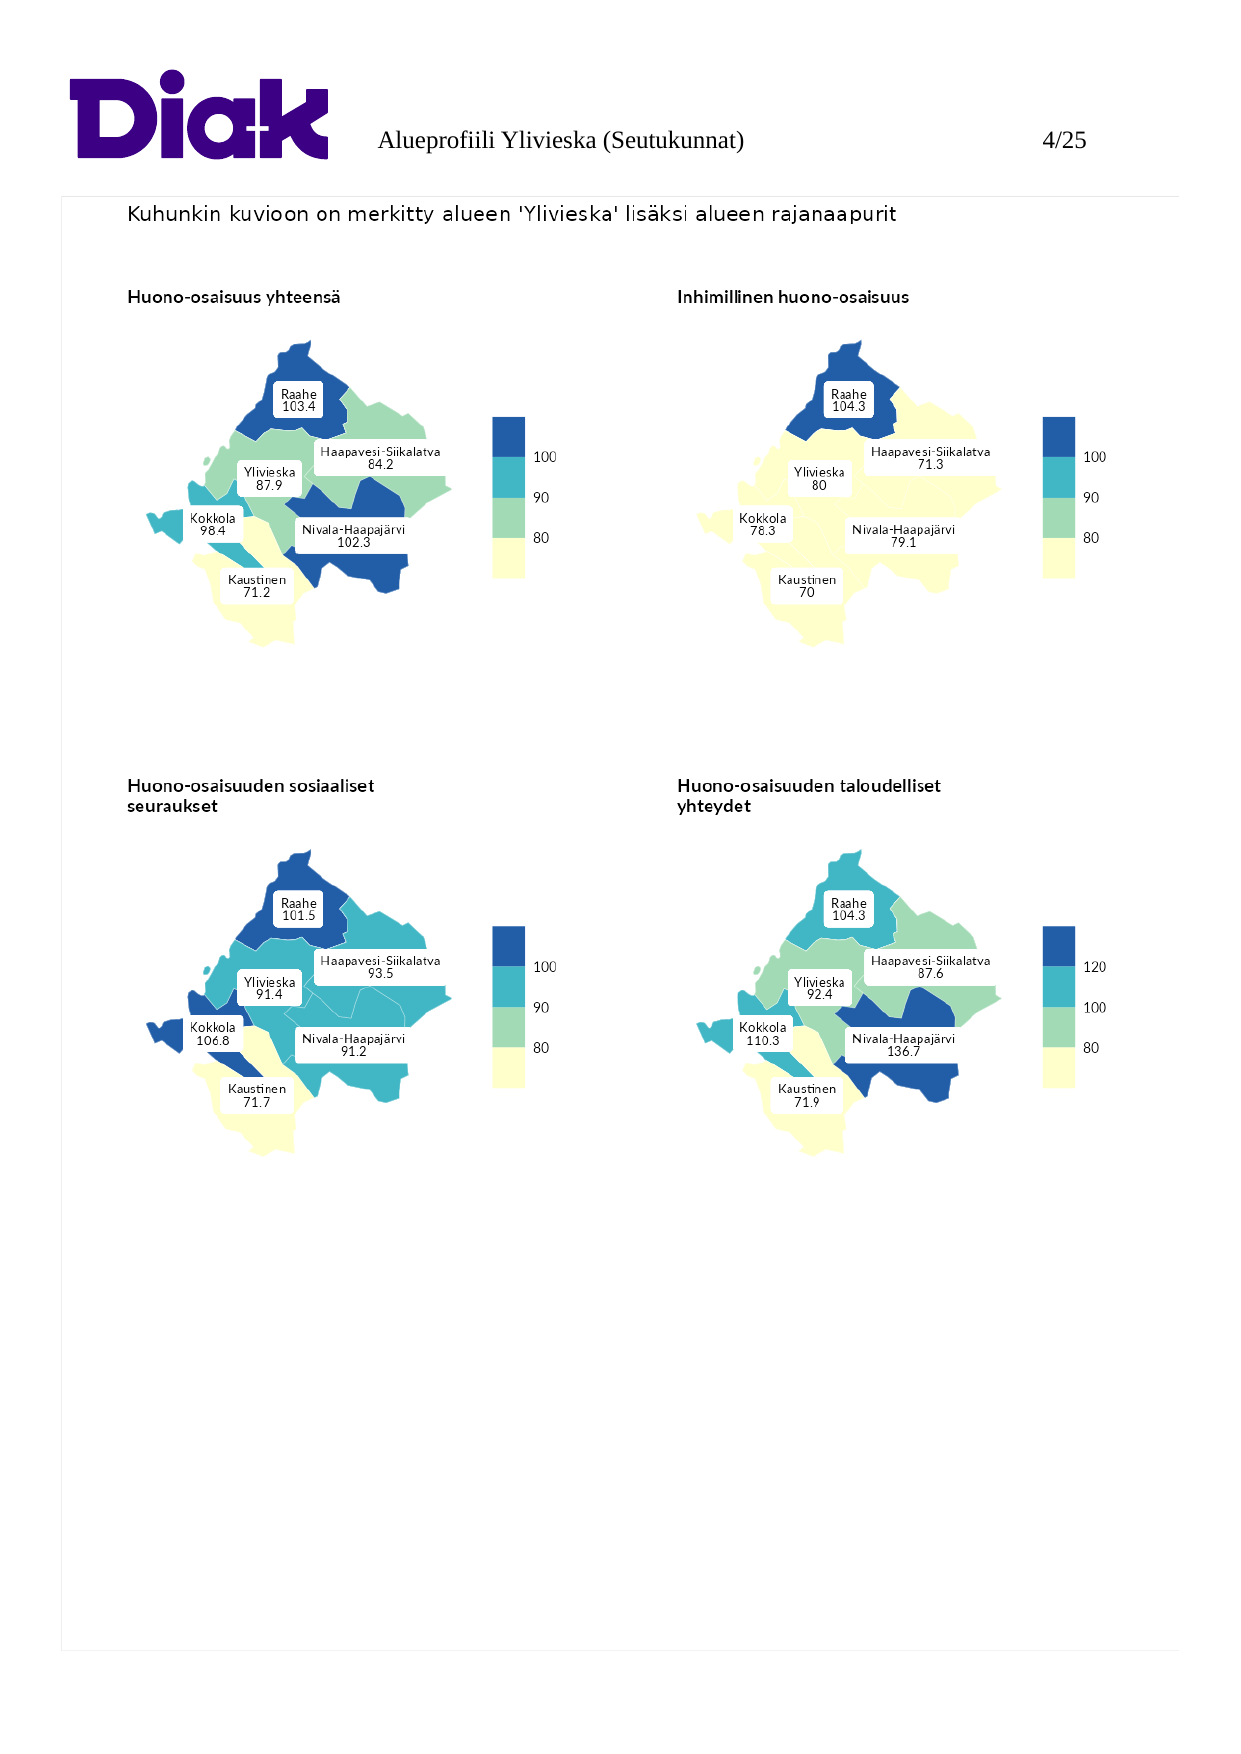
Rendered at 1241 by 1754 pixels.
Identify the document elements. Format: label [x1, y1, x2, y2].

picture [61, 196, 1179, 1651]
